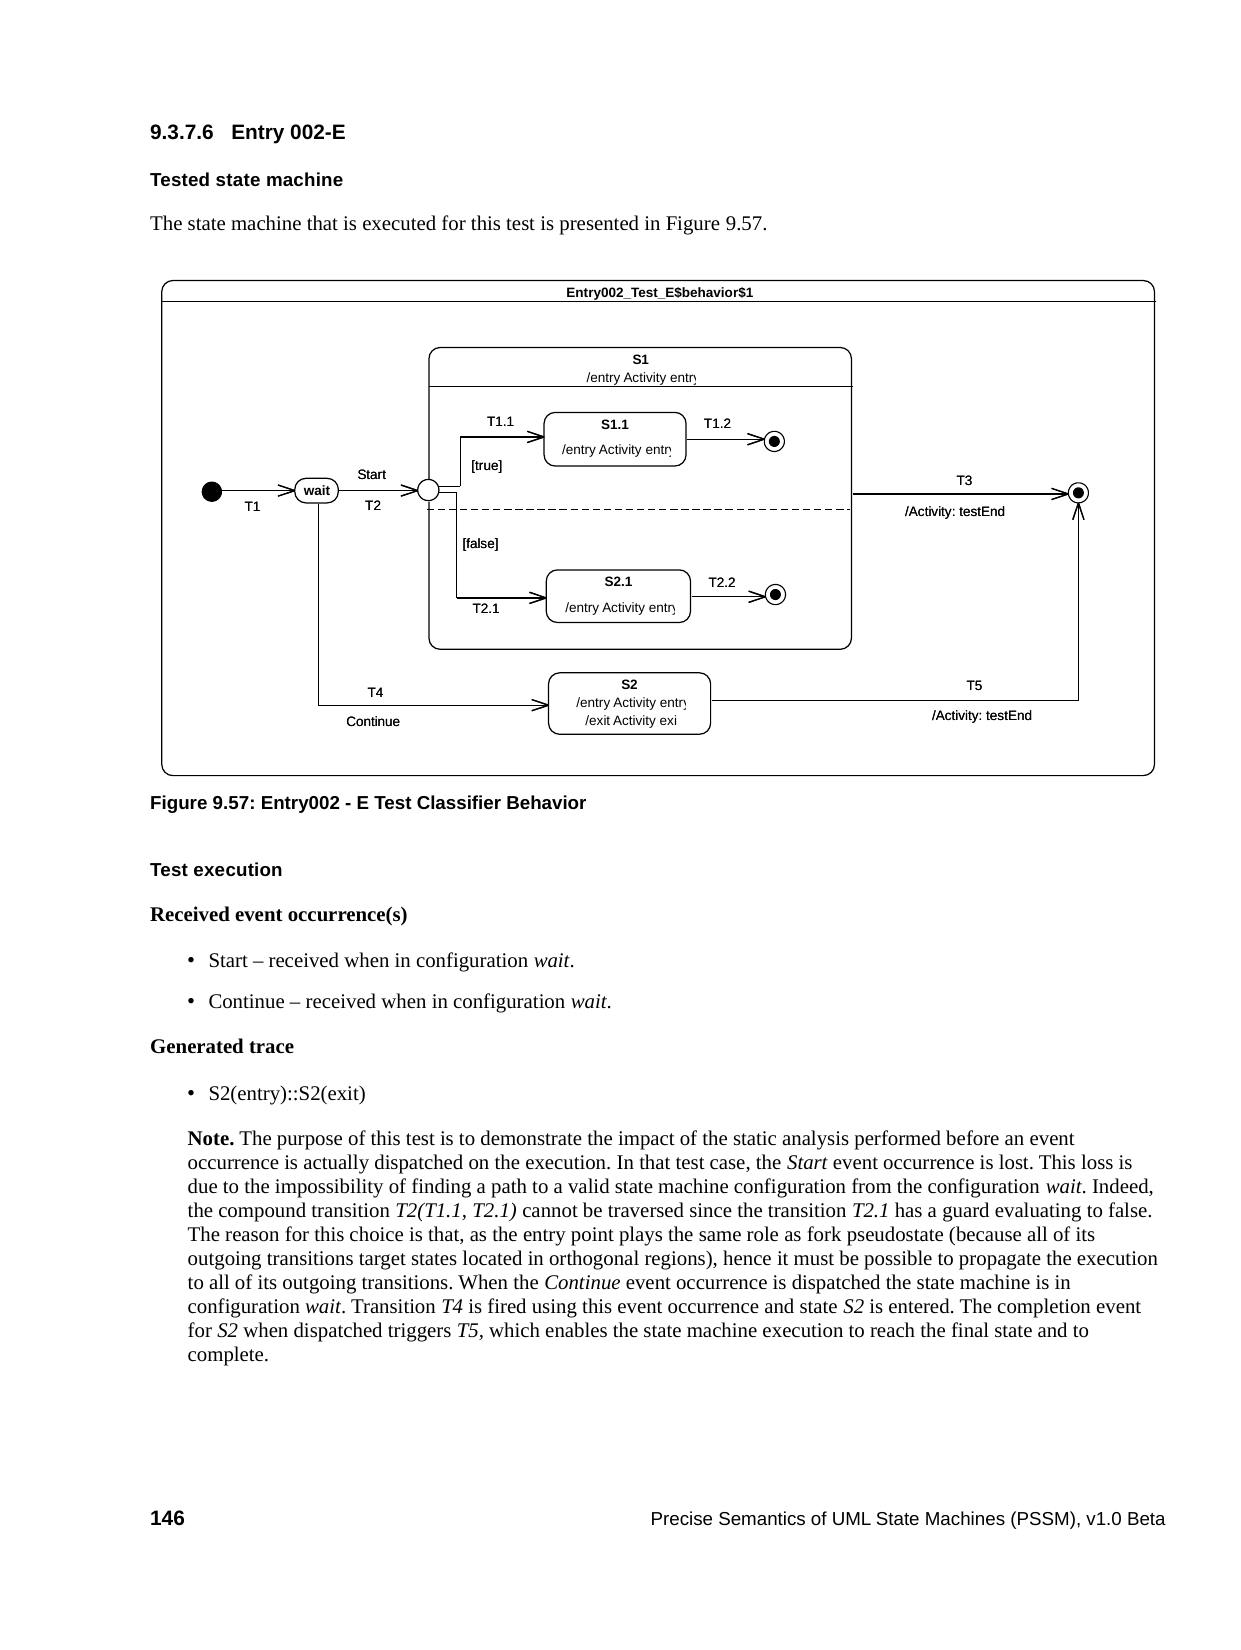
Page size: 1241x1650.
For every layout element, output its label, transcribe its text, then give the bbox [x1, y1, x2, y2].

list S2(entry)::S2(exit) [187, 1079, 1166, 1104]
subtitle Entry 002-E [150, 118, 1166, 143]
text Figure 9.57: Entry002 - E Test Classifier Behavior [150, 269, 1167, 813]
text Received event occurrence(s) [150, 902, 1166, 926]
text Generated trace [150, 1034, 1166, 1058]
subtitle Test execution [150, 859, 1166, 881]
text Note. The purpose of this test is to demonstrate the impact of the static analysis performed before an event occurrence is actually dispatched on the execution. In that test case, the Start event occurrence is lost. This loss is due to the impossibility of finding a path to a valid state machine configuration from the configuration wait. Indeed, the compound transition T2(T1.1, T2.1) cannot be traversed since the transition T2.1 has a guard evaluating to false. The reason for this choice is that, as the entry point plays the same role as fork pseudostate (because all of its outgoing transitions target states located in orthogonal regions), hence it must be possible to propagate the execution to all of its outgoing transitions. When the Continue event occurrence is dispatched the state machine is in configuration wait. Transition T4 is fired using this event occurrence and state S2 is entered. The completion event for S2 when dispatched triggers T5, which enables the state machine execution to reach the final state and to complete. [187, 1126, 1166, 1366]
text The state machine that is executed for this test is presented in Figure 9.57. [150, 211, 1166, 235]
list Start – received when in configuration wait. [187, 947, 1166, 972]
subtitle Tested state machine [150, 168, 1166, 190]
list Continue – received when in configuration wait. [187, 988, 1166, 1013]
